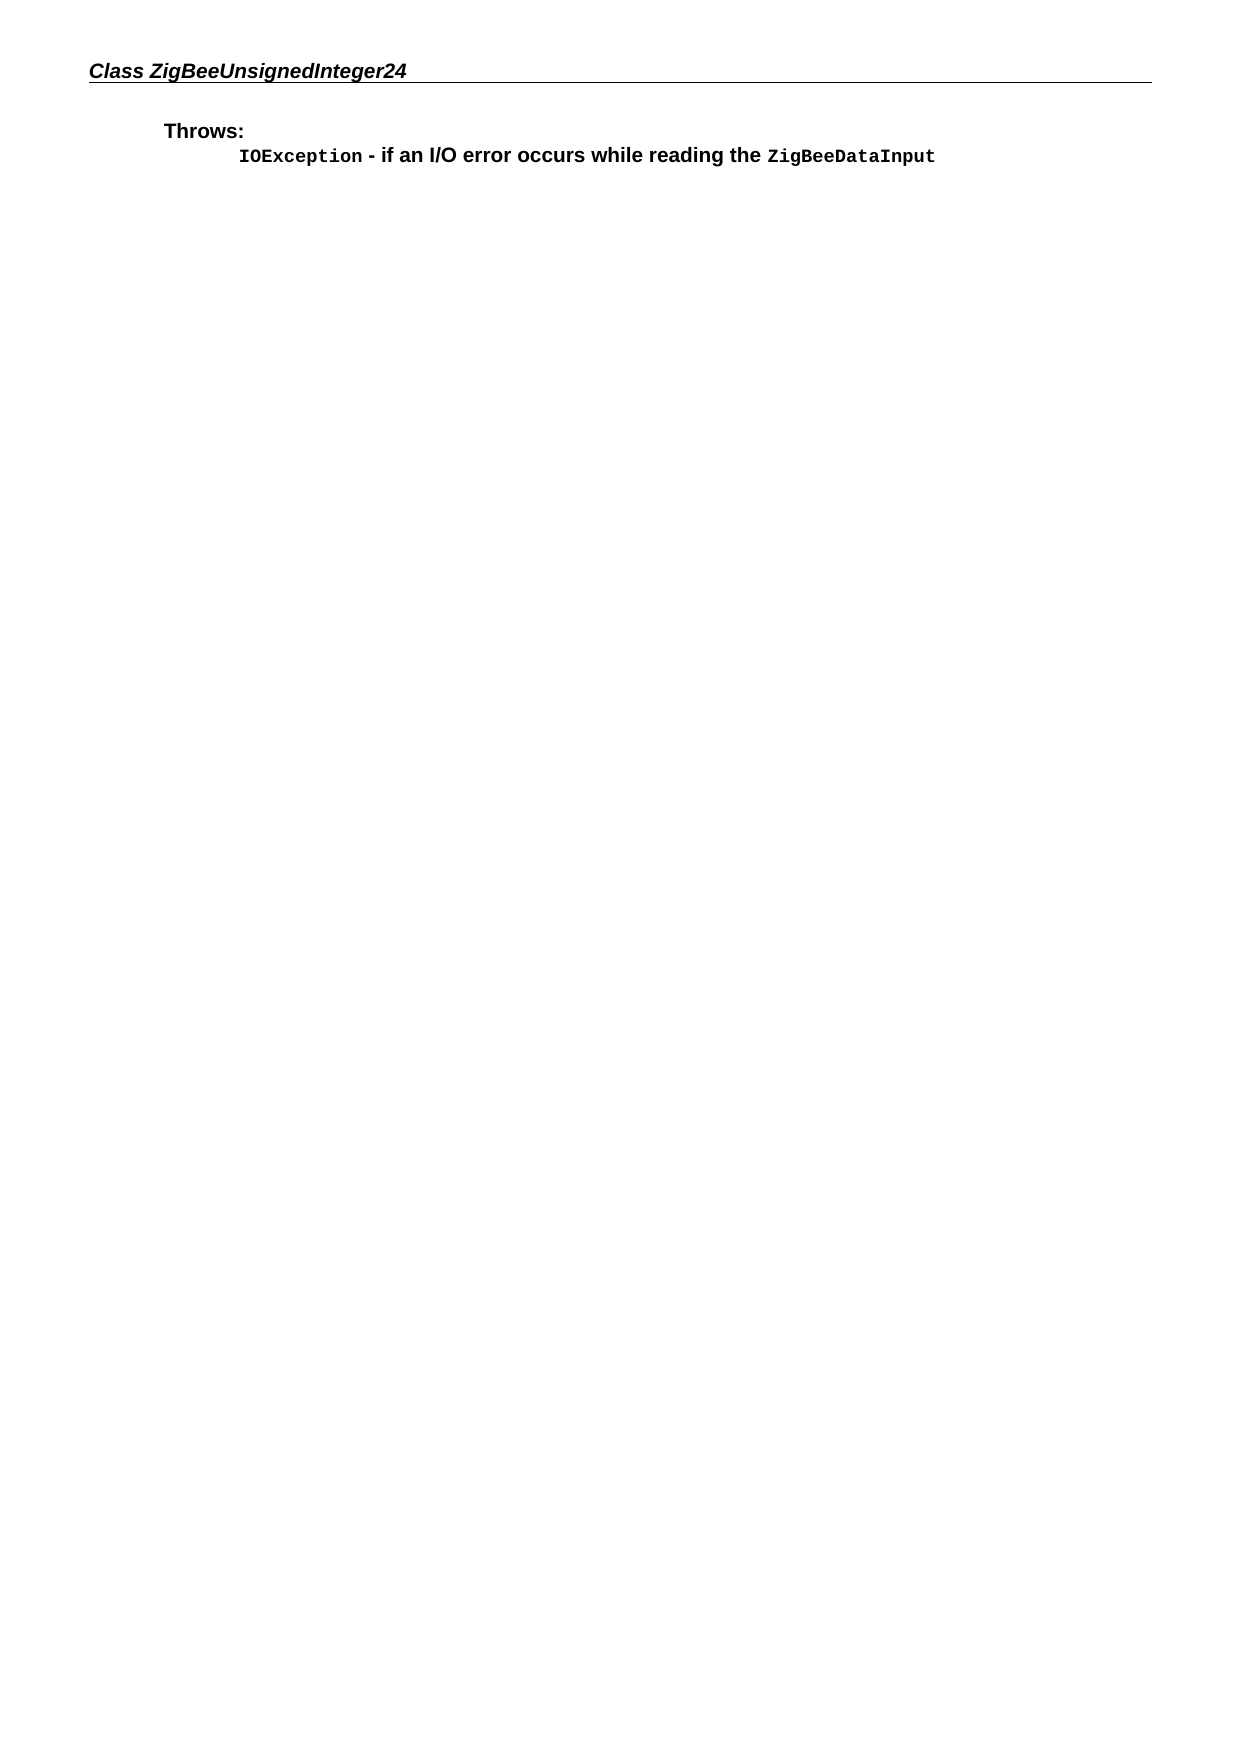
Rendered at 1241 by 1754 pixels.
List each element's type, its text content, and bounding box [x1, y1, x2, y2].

text IOException - if an I/O error occurs while reading the ZigBeeDataInput [238, 142, 1152, 168]
text Throws: [163, 118, 1152, 142]
